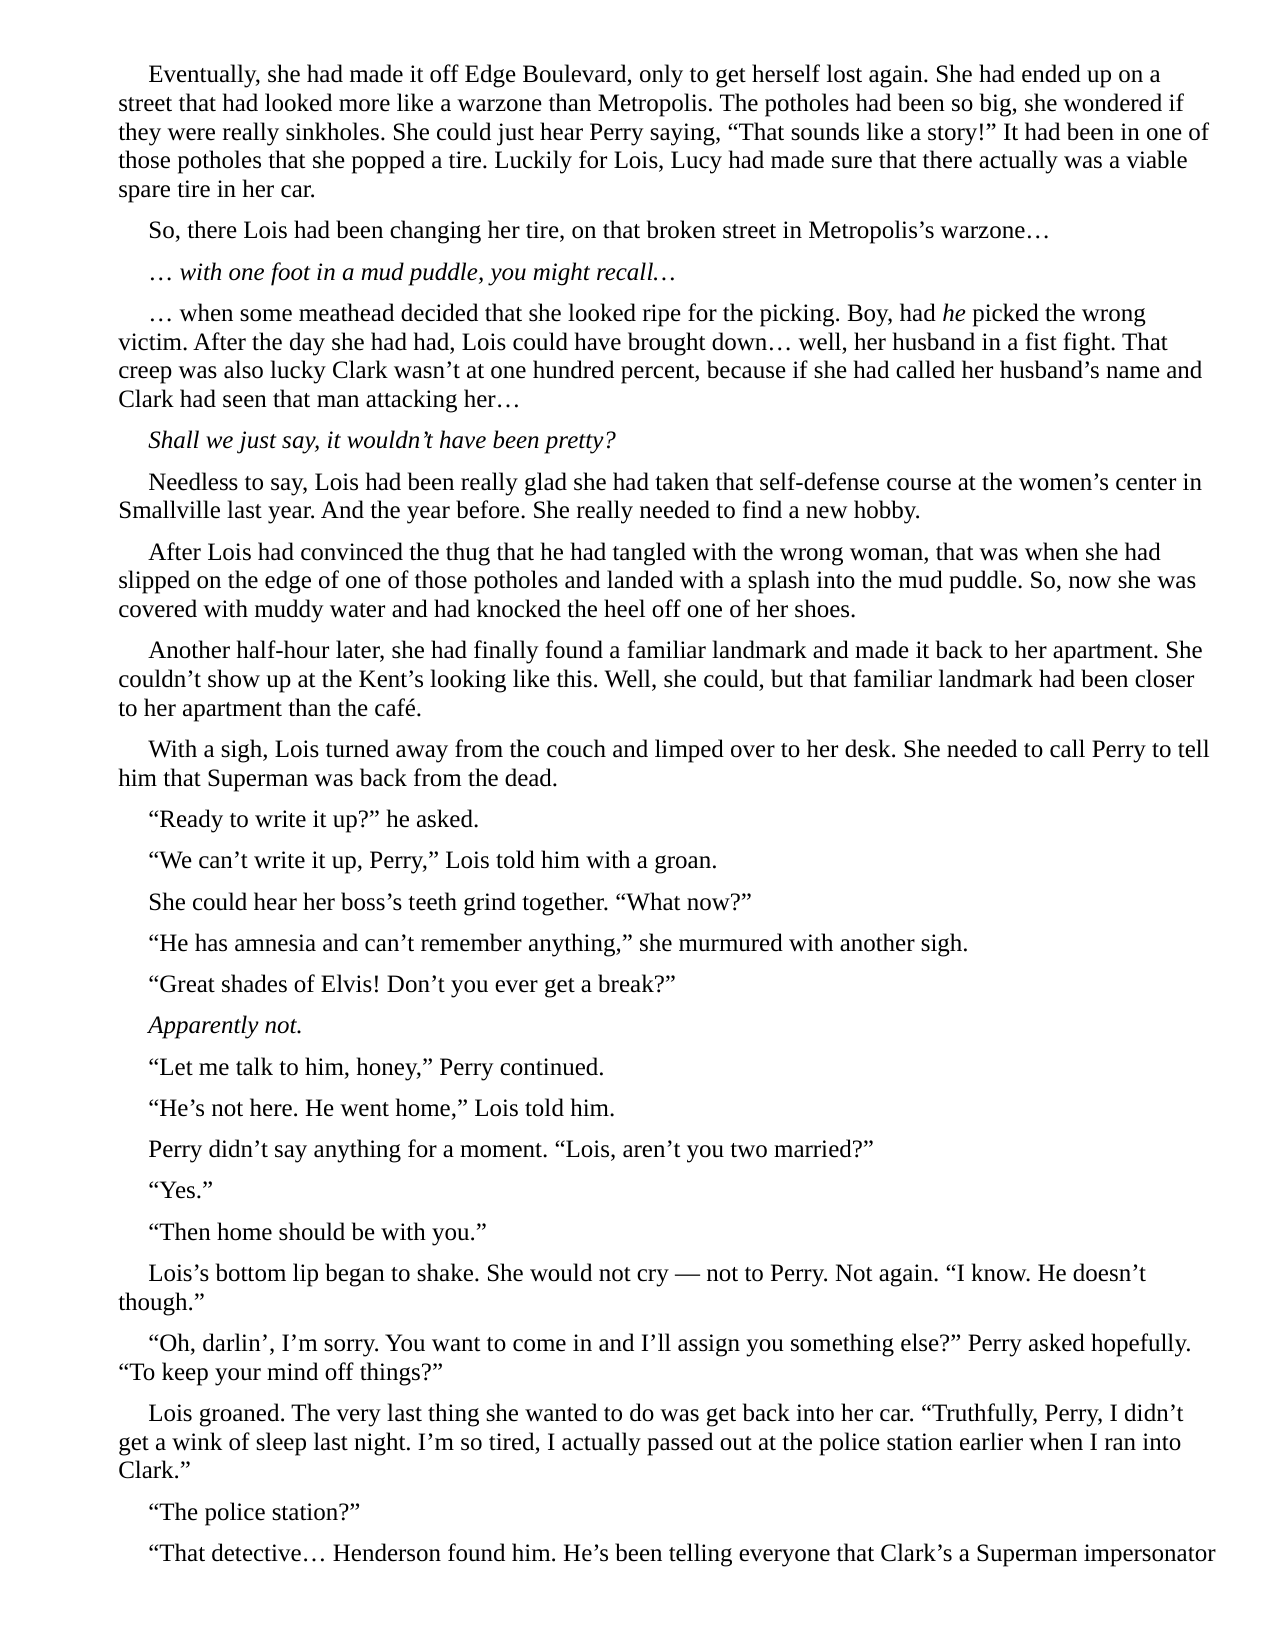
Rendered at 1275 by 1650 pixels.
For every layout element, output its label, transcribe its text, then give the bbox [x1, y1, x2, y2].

text “He has amnesia and can’t remember anything,” she murmured with another sigh. [118, 928, 1216, 957]
text … with one foot in a mud puddle, you might recall… [118, 257, 1216, 285]
text Apparently not. [118, 1010, 1216, 1039]
text … when some meathead decided that she looked ripe for the picking. Boy, had he picked the wrong victim. After the day she had had, Lois could have brought down… well, her husband in a fist fight. That creep was also lucky Clark wasn’t at one hundred percent, because if she had called her husband’s name and Clark had seen that man attacking her… [118, 298, 1216, 413]
text Perry didn’t say anything for a moment. “Lois, aren’t you two married?” [118, 1134, 1216, 1163]
text Another half-hour later, she had finally found a familiar landmark and made it back to her apartment. She couldn’t show up at the Kent’s looking like this. Well, she could, but that familiar landmark had been closer to her apartment than the café. [118, 635, 1216, 722]
text “Then home should be with you.” [118, 1217, 1216, 1245]
text Lois groaned. The very last thing she wanted to do was get back into her car. “Truthfully, Perry, I didn’t get a wink of sleep last night. I’m so tired, I actually passed out at the police station earlier when I ran into Clark.” [118, 1398, 1216, 1484]
text Shall we just say, it wouldn’t have been pretty? [118, 425, 1216, 454]
text After Lois had convinced the thug that he had tangled with the wrong woman, that was when she had slipped on the edge of one of those potholes and landed with a splash into the mud puddle. So, now she was covered with muddy water and had knocked the heel off one of her shoes. [118, 537, 1216, 623]
text She could hear her boss’s teeth grind together. “What now?” [118, 887, 1216, 915]
text “Let me talk to him, honey,” Perry continued. [118, 1052, 1216, 1080]
text “Oh, darlin’, I’m sorry. You want to come in and I’ll assign you something else?” Perry asked hopefully. “To keep your mind off things?” [118, 1328, 1216, 1385]
text Eventually, she had made it off Edge Boulevard, only to get herself lost again. She had ended up on a street that had looked more like a warzone than Metropolis. The potholes had been so big, she wondered if they were really sinkholes. She could just hear Perry saying, “That sounds like a story!” It had been in one of those potholes that she popped a tire. Luckily for Lois, Lucy had made sure that there actually was a viable spare tire in her car. [118, 59, 1216, 203]
text So, there Lois had been changing her tire, on that broken street in Metropolis’s warzone… [118, 215, 1216, 244]
text “Great shades of Elvis! Don’t you ever get a break?” [118, 969, 1216, 998]
text “That detective… Henderson found him. He’s been telling everyone that Clark’s a Superman impersonator [118, 1538, 1216, 1567]
text Lois’s bottom lip began to shake. She would not cry — not to Perry. Not again. “I know. He doesn’t though.” [118, 1258, 1216, 1315]
text “Ready to write it up?” he asked. [118, 804, 1216, 833]
text With a sigh, Lois turned away from the couch and limped over to her desk. She needed to call Perry to tell him that Superman was back from the dead. [118, 734, 1216, 792]
text “He’s not here. He went home,” Lois told him. [118, 1093, 1216, 1122]
text “Yes.” [118, 1175, 1216, 1204]
text “The police station?” [118, 1497, 1216, 1525]
text “We can’t write it up, Perry,” Lois told him with a groan. [118, 845, 1216, 874]
text Needless to say, Lois had been really glad she had taken that self-defense course at the women’s center in Smallville last year. And the year before. She really needed to find a new hobby. [118, 467, 1216, 524]
